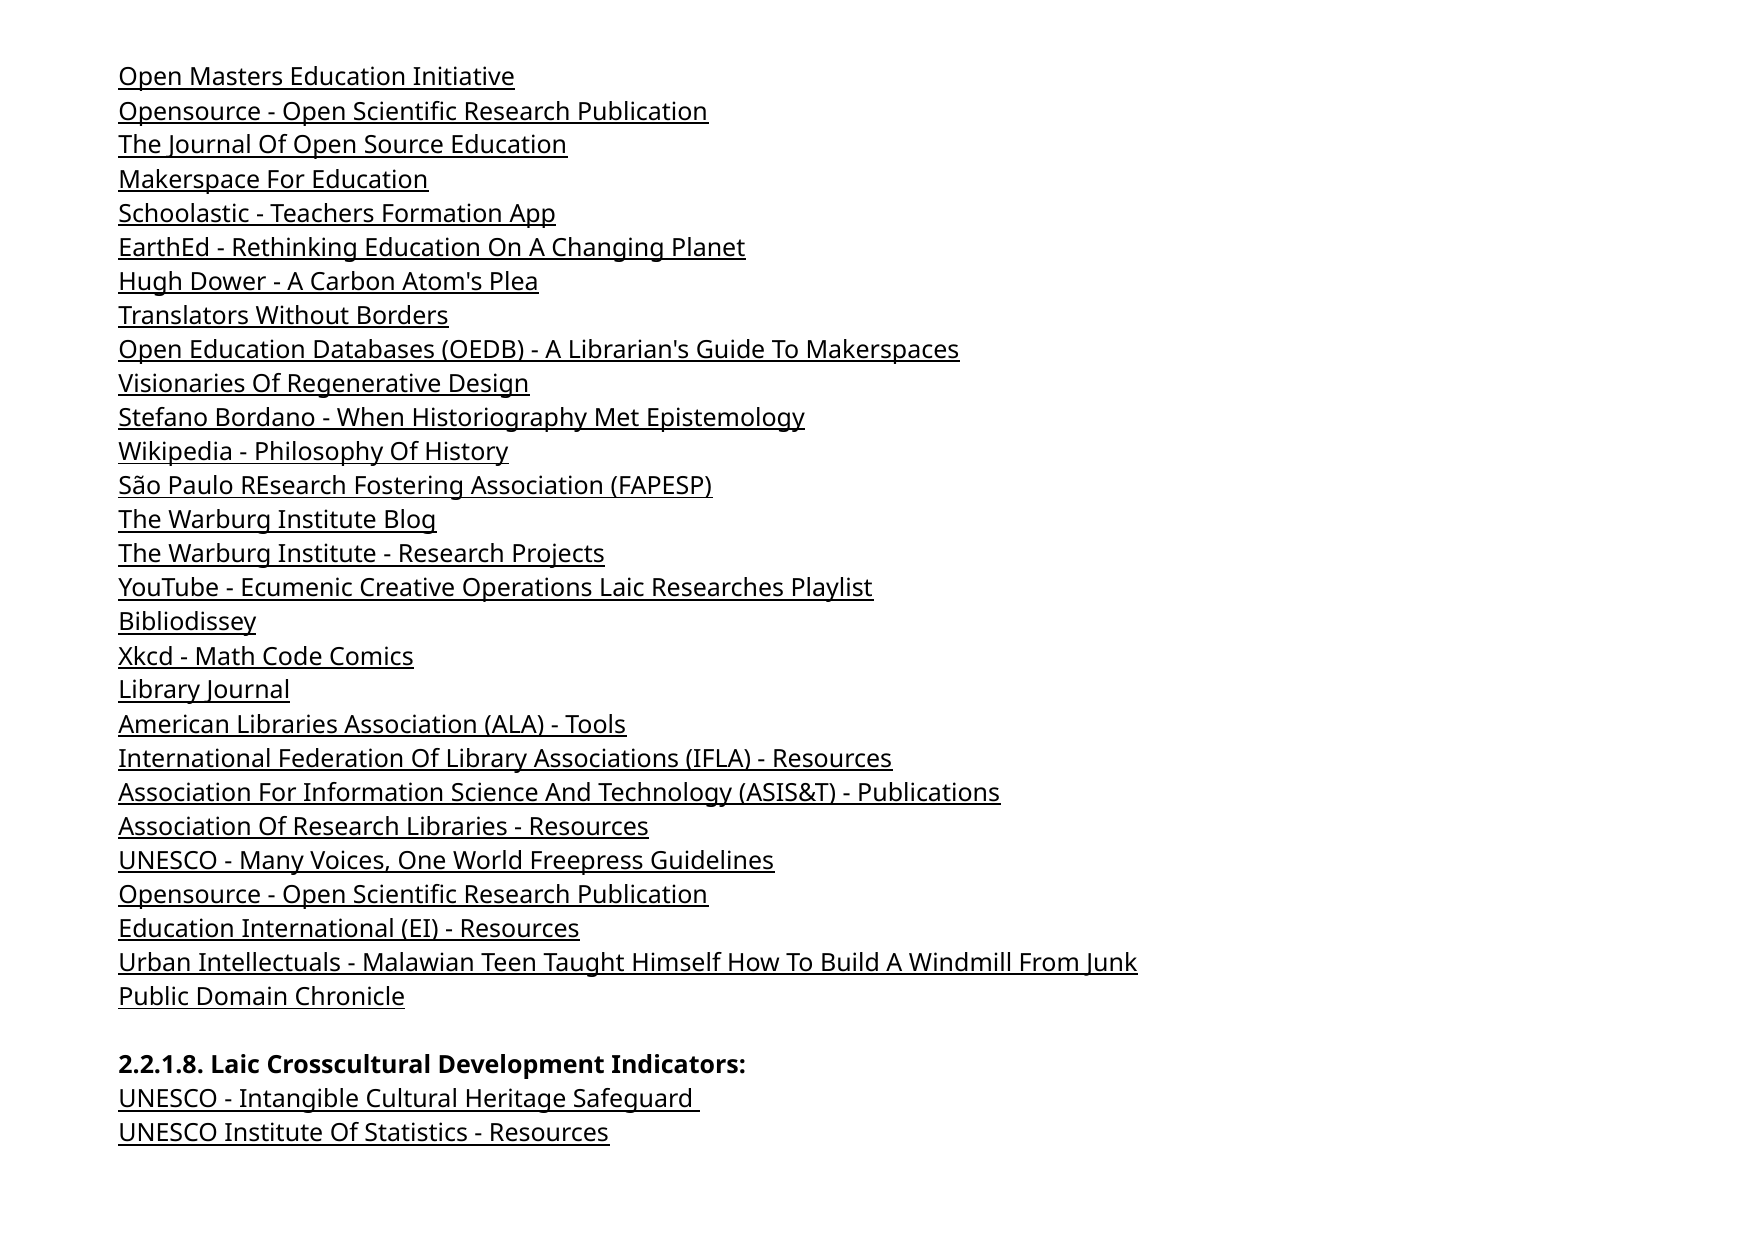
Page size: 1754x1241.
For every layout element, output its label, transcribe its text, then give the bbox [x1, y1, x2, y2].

subtitle Open Education Databases (OEDB) - A Librarian's Guide To Makerspaces [118, 332, 1695, 366]
subtitle The Warburg Institute Blog [118, 502, 1695, 536]
subtitle The Journal Of Open Source Education [118, 127, 1695, 161]
subtitle Makerspace For Education [118, 161, 1695, 195]
subtitle Opensource - Open Scientific Research Publication [118, 877, 1695, 911]
subtitle UNESCO Institute Of Statistics - Resources [118, 1115, 1695, 1149]
subtitle EarthEd - Rethinking Education On A Changing Planet [118, 229, 1695, 263]
subtitle Xkcd - Math Code Comics [118, 638, 1695, 672]
subtitle Public Domain Chronicle [118, 979, 1695, 1013]
subtitle Translators Without Borders [118, 297, 1695, 332]
subtitle UNESCO - Many Voices, One World Freepress Guidelines [118, 842, 1695, 877]
subtitle The Warburg Institute - Research Projects [118, 536, 1695, 570]
subtitle Bibliodissey [118, 604, 1695, 638]
subtitle International Federation Of Library Associations (IFLA) - Resources [118, 740, 1695, 774]
subtitle Education International (EI) - Resources [118, 911, 1695, 945]
subtitle Opensource - Open Scientific Research Publication [118, 93, 1695, 127]
subtitle UNESCO - Intangible Cultural Heritage Safeguard [118, 1081, 1695, 1115]
subtitle Wikipedia - Philosophy Of History [118, 434, 1695, 468]
subtitle Association Of Research Libraries - Resources [118, 808, 1695, 842]
subtitle Open Masters Education Initiative [118, 59, 1695, 93]
subtitle Stefano Bordano - When Historiography Met Epistemology [118, 400, 1695, 434]
subtitle YouTube - Ecumenic Creative Operations Laic Researches Playlist [118, 570, 1695, 604]
subtitle Association For Information Science And Technology (ASIS&T) - Publications [118, 774, 1695, 808]
subtitle Urban Intellectuals - Malawian Teen Taught Himself How To Build A Windmill From Junk [118, 945, 1695, 979]
subtitle São Paulo REsearch Fostering Association (FAPESP) [118, 468, 1695, 502]
subtitle Visionaries Of Regenerative Design [118, 366, 1695, 400]
subtitle American Libraries Association (ALA) - Tools [118, 706, 1695, 740]
subtitle 2.2.1.8. Laic Crosscultural Development Indicators: [118, 1047, 1695, 1081]
subtitle Schoolastic - Teachers Formation App [118, 195, 1695, 229]
subtitle Hugh Dower - A Carbon Atom's Plea [118, 263, 1695, 297]
subtitle Library Journal [118, 672, 1695, 706]
